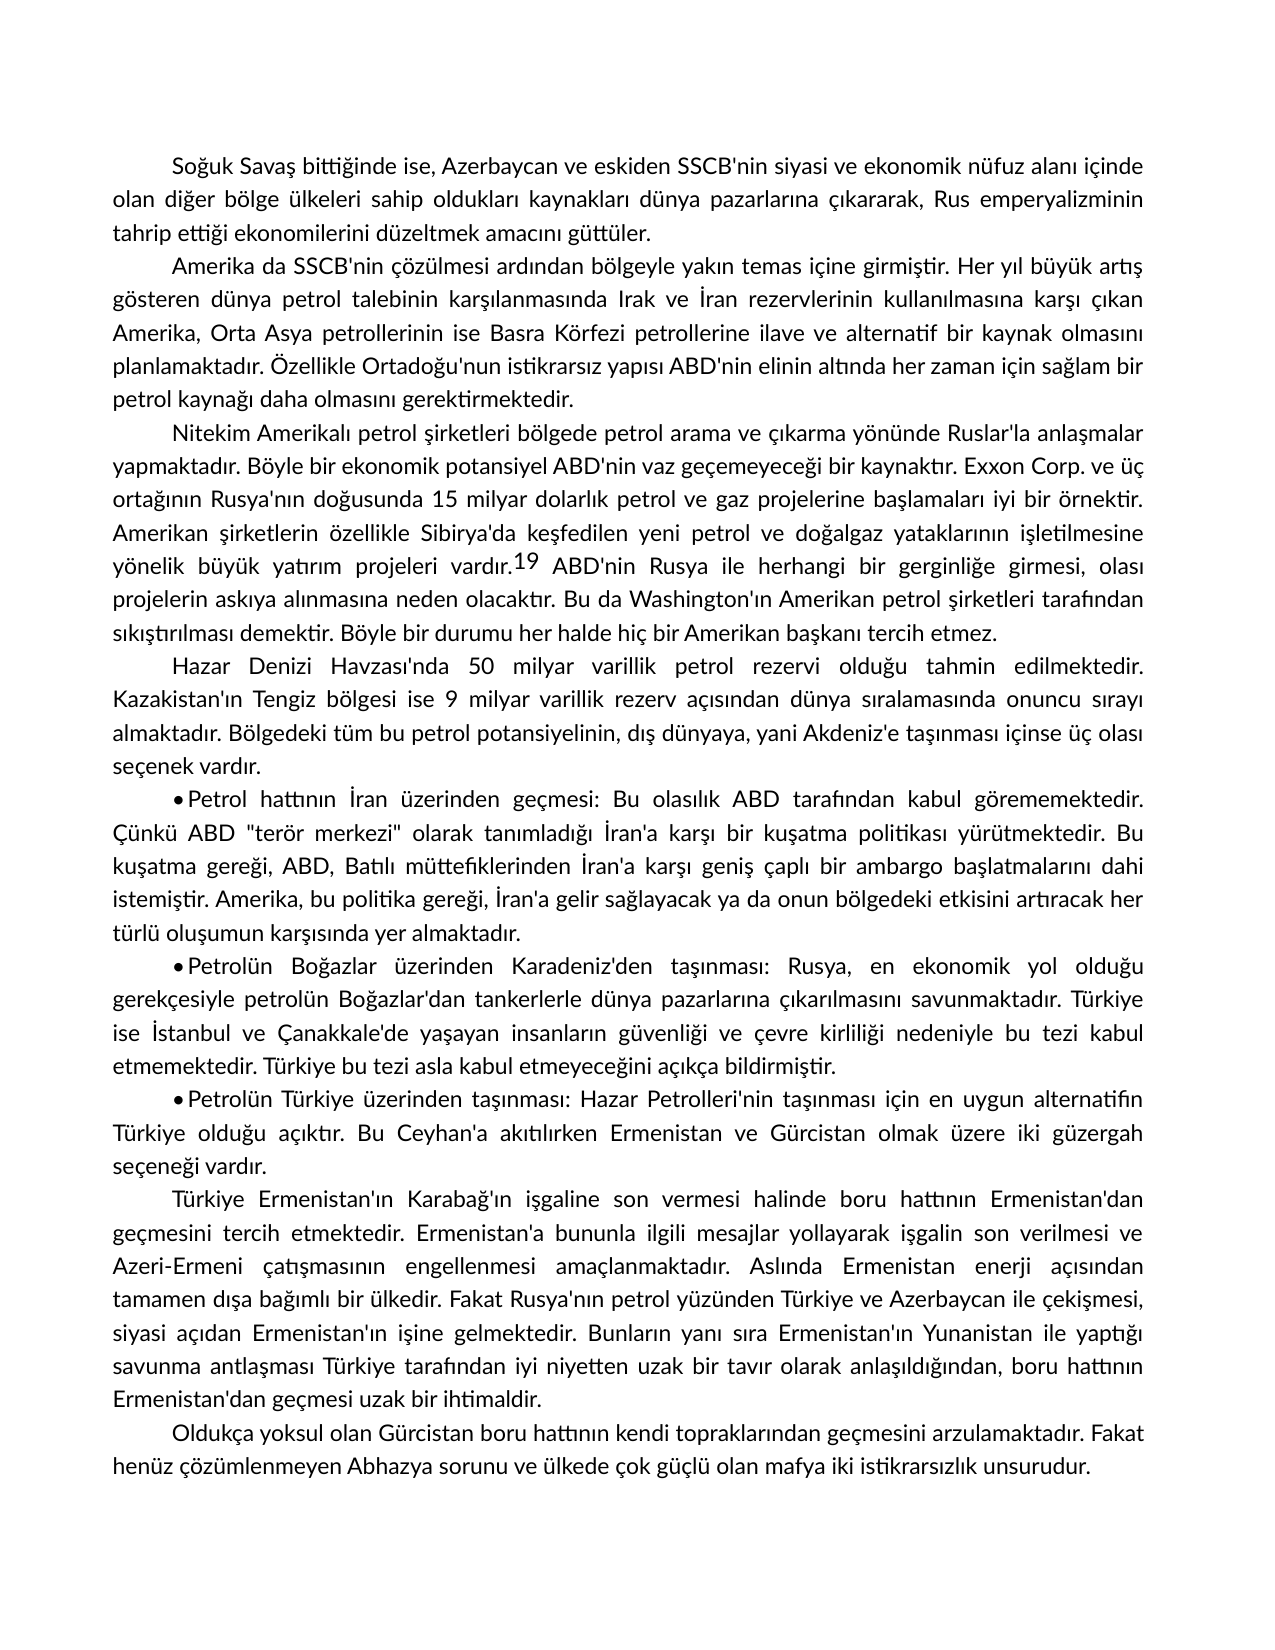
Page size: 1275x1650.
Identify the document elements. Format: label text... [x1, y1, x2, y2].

text • Petrol hattının İran üzerinden geçmesi: Bu olasılık ABD tarafından kabul görememektedir. Çünkü ABD "terör merkezi" olarak tanımladığı İran'a karşı bir kuşatma politikası yürütmektedir. Bu kuşatma gereği, ABD, Batılı müttefiklerinden İran'a karşı geniş çaplı bir ambargo başlatmalarını dahi istemiştir. Amerika, bu politika gereği, İran'a gelir sağlayacak ya da onun bölgedeki etkisini artıracak her türlü oluşumun karşısında yer almaktadır. [112, 781, 1145, 948]
text Hazar Denizi Havzası'nda 50 milyar varillik petrol rezervi olduğu tahmin edilmektedir. Kazakistan'ın Tengiz bölgesi ise 9 milyar varillik rezerv açısından dünya sıralamasında onuncu sırayı almaktadır. Bölgedeki tüm bu petrol potansiyelinin, dış dünyaya, yani Akdeniz'e taşınması içinse üç olası seçenek vardır. [112, 648, 1145, 781]
text • Petrolün Türkiye üzerinden taşınması: Hazar Petrolleri'nin taşınması için en uygun alternatifin Türkiye olduğu açıktır. Bu Ceyhan'a akıtılırken Ermenistan ve Gürcistan olmak üzere iki güzergah seçeneği vardır. [112, 1081, 1145, 1181]
text Türkiye Ermenistan'ın Karabağ'ın işgaline son vermesi halinde boru hattının Ermenistan'dan geçmesini tercih etmektedir. Ermenistan'a bununla ilgili mesajlar yollayarak işgalin son verilmesi ve Azeri-Ermeni çatışmasının engellenmesi amaçlanmaktadır. Aslında Ermenistan enerji açısından tamamen dışa bağımlı bir ülkedir. Fakat Rusya'nın petrol yüzünden Türkiye ve Azerbaycan ile çekişmesi, siyasi açıdan Ermenistan'ın işine gelmektedir. Bunların yanı sıra Ermenistan'ın Yunanistan ile yaptığı savunma antlaşması Türkiye tarafından iyi niyetten uzak bir tavır olarak anlaşıldığından, boru hattının Ermenistan'dan geçmesi uzak bir ihtimaldir. [112, 1181, 1145, 1414]
text Amerika da SSCB'nin çözülmesi ardından bölgeyle yakın temas içine girmiştir. Her yıl büyük artış gösteren dünya petrol talebinin karşılanmasında Irak ve İran rezervlerinin kullanılmasına karşı çıkan Amerika, Orta Asya petrollerinin ise Basra Körfezi petrollerine ilave ve alternatif bir kaynak olmasını planlamaktadır. Özellikle Ortadoğu'nun istikrarsız yapısı ABD'nin elinin altında her zaman için sağlam bir petrol kaynağı daha olmasını gerektirmektedir. [112, 248, 1145, 414]
text Oldukça yoksul olan Gürcistan boru hattının kendi topraklarından geçmesini arzulamaktadır. Fakat henüz çözümlenmeyen Abhazya sorunu ve ülkede çok güçlü olan mafya iki istikrarsızlık unsurudur. [112, 1414, 1145, 1481]
text • Petrolün Boğazlar üzerinden Karadeniz'den taşınması: Rusya, en ekonomik yol olduğu gerekçesiyle petrolün Boğazlar'dan tankerlerle dünya pazarlarına çıkarılmasını savunmaktadır. Türkiye ise İstanbul ve Çanakkale'de yaşayan insanların güvenliği ve çevre kirliliği nedeniyle bu tezi kabul etmemektedir. Türkiye bu tezi asla kabul etmeyeceğini açıkça bildirmiştir. [112, 948, 1145, 1081]
text Soğuk Savaş bittiğinde ise, Azerbaycan ve eskiden SSCB'nin siyasi ve ekonomik nüfuz alanı içinde olan diğer bölge ülkeleri sahip oldukları kaynakları dünya pazarlarına çıkararak, Rus emperyalizminin tahrip ettiği ekonomilerini düzeltmek amacını güttüler. [112, 148, 1145, 248]
text Nitekim Amerikalı petrol şirketleri bölgede petrol arama ve çıkarma yönünde Ruslar'la anlaşmalar yapmaktadır. Böyle bir ekonomik potansiyel ABD'nin vaz geçemeyeceği bir kaynaktır. Exxon Corp. ve üç ortağının Rusya'nın doğusunda 15 milyar dolarlık petrol ve gaz projelerine başlamaları iyi bir örnektir. Amerikan şirketlerin özellikle Sibirya'da keşfedilen yeni petrol ve doğalgaz yataklarının işletilmesine yönelik büyük yatırım projeleri vardır.19 ABD'nin Rusya ile herhangi bir gerginliğe girmesi, olası projelerin askıya alınmasına neden olacaktır. Bu da Washington'ın Amerikan petrol şirketleri tarafından sıkıştırılması demektir. Böyle bir durumu her halde hiç bir Amerikan başkanı tercih etmez. [112, 414, 1145, 648]
